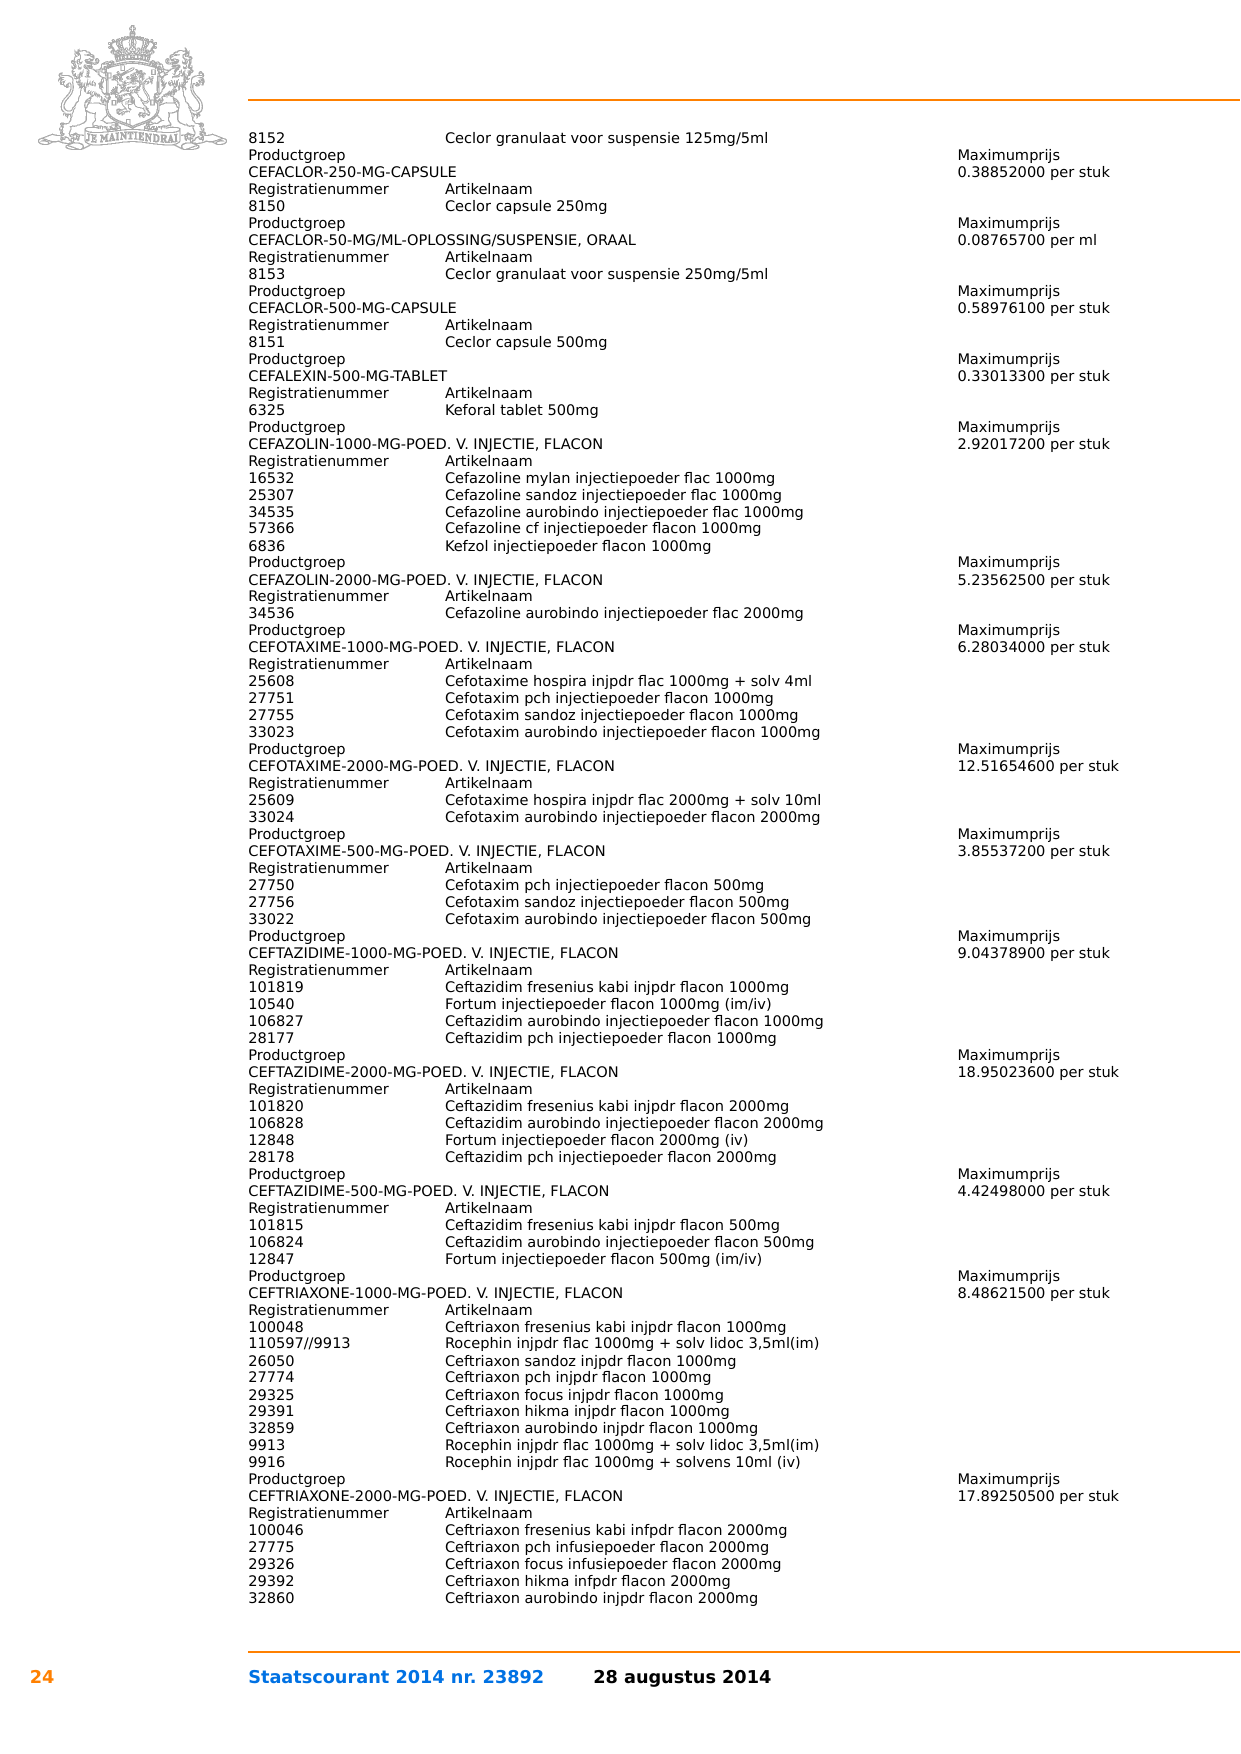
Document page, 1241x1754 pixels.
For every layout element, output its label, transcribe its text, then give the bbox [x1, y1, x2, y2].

table_cell Ceftazidim pch injectiepoeder flacon 2000mg [439, 1149, 951, 1166]
table_cell Artikelnaam [439, 1200, 951, 1217]
table_cell 25608 [248, 673, 439, 690]
table_cell Cefotaxim sandoz injectiepoeder flacon 500mg [439, 894, 951, 911]
table_cell [439, 928, 951, 945]
table_cell [951, 402, 1163, 418]
table_cell [439, 1166, 951, 1183]
table_cell Cefotaxime hospira injpdr flac 2000mg + solv 10ml [439, 792, 951, 809]
table_cell Ceftazidim aurobindo injectiepoeder flacon 2000mg [439, 1115, 951, 1132]
table_cell Ceclor granulaat voor suspensie 250mg/5ml [439, 266, 951, 283]
table_cell [951, 690, 1163, 707]
table_cell 29326 [248, 1556, 439, 1573]
table_cell Ceftriaxon pch infusiepoeder flacon 2000mg [439, 1539, 951, 1556]
table_cell Productgroep [248, 622, 439, 639]
table_cell 8.48621500 per stuk [951, 1285, 1163, 1301]
table_cell 12.51654600 per stuk [951, 758, 1163, 775]
table_cell [951, 1454, 1163, 1471]
table_cell 0.08765700 per ml [951, 232, 1163, 249]
table_cell [439, 741, 951, 758]
table_cell [951, 1437, 1163, 1454]
table_cell Ceclor granulaat voor suspensie 125mg/5ml [439, 130, 951, 147]
table_cell Maximumprijs [951, 826, 1163, 843]
table_cell [951, 911, 1163, 928]
table_cell Ceclor capsule 250mg [439, 198, 951, 215]
table_cell Maximumprijs [951, 215, 1163, 232]
table_cell Cefazoline sandoz injectiepoeder flac 1000mg [439, 486, 951, 503]
table_cell Ceftriaxon fresenius kabi injpdr flacon 1000mg [439, 1319, 951, 1335]
table_cell Maximumprijs [951, 1268, 1163, 1284]
table_cell CEFTAZIDIME-500-MG-POED. V. INJECTIE, FLACON [248, 1183, 951, 1199]
table_cell Productgroep [248, 1166, 439, 1183]
table_cell Productgroep [248, 147, 439, 164]
table_cell [951, 809, 1163, 826]
table_cell 26050 [248, 1353, 439, 1369]
table_cell 32859 [248, 1420, 439, 1437]
table_cell [439, 554, 951, 571]
table_cell 100048 [248, 1319, 439, 1335]
table_cell [951, 1505, 1163, 1522]
table_cell Cefazoline aurobindo injectiepoeder flac 1000mg [439, 504, 951, 520]
table_cell Registratienummer [248, 1301, 439, 1318]
table_cell 16532 [248, 470, 439, 486]
table_cell [951, 877, 1163, 894]
table_cell [951, 724, 1163, 741]
table_cell [951, 504, 1163, 520]
table_cell Ceftriaxon hikma injpdr flacon 1000mg [439, 1403, 951, 1420]
table_cell [439, 1268, 951, 1284]
table_cell Cefazoline cf injectiepoeder flacon 1000mg [439, 520, 951, 537]
table_cell Maximumprijs [951, 283, 1163, 300]
table_cell 34535 [248, 504, 439, 520]
table_cell CEFOTAXIME-2000-MG-POED. V. INJECTIE, FLACON [248, 758, 951, 775]
table_cell 106824 [248, 1234, 439, 1251]
table_cell Productgroep [248, 928, 439, 945]
table_cell [439, 419, 951, 436]
table_cell Productgroep [248, 283, 439, 300]
table_cell 100046 [248, 1522, 439, 1539]
table_cell 27775 [248, 1539, 439, 1556]
table_cell [951, 860, 1163, 877]
table_cell [951, 130, 1163, 147]
table_cell Fortum injectiepoeder flacon 500mg (im/iv) [439, 1251, 951, 1267]
table_cell Registratienummer [248, 775, 439, 792]
table_cell Cefotaxime hospira injpdr flac 1000mg + solv 4ml [439, 673, 951, 690]
table_cell Artikelnaam [439, 775, 951, 792]
table_cell [951, 453, 1163, 469]
picture [38, 25, 227, 150]
table_cell Maximumprijs [951, 622, 1163, 639]
table_cell [951, 1573, 1163, 1590]
table_cell [439, 1047, 951, 1064]
table_cell 27750 [248, 877, 439, 894]
table_cell 0.38852000 per stuk [951, 164, 1163, 181]
table_cell Artikelnaam [439, 656, 951, 673]
table_cell [951, 1335, 1163, 1352]
table_cell [951, 1353, 1163, 1369]
table_cell Productgroep [248, 1047, 439, 1064]
table_cell 8152 [248, 130, 439, 147]
table_cell [951, 894, 1163, 911]
table_cell 33023 [248, 724, 439, 741]
table_cell CEFTRIAXONE-2000-MG-POED. V. INJECTIE, FLACON [248, 1488, 951, 1505]
table_cell Cefotaxim sandoz injectiepoeder flacon 1000mg [439, 707, 951, 724]
table_cell Ceftriaxon aurobindo injpdr flacon 2000mg [439, 1590, 951, 1607]
table_cell CEFOTAXIME-500-MG-POED. V. INJECTIE, FLACON [248, 843, 951, 860]
table_cell Registratienummer [248, 181, 439, 198]
table_cell CEFACLOR-500-MG-CAPSULE [248, 300, 951, 317]
table_cell CEFAZOLIN-2000-MG-POED. V. INJECTIE, FLACON [248, 571, 951, 588]
table_cell [951, 470, 1163, 486]
table_cell 110597//9913 [248, 1335, 439, 1352]
table_cell Ceftriaxon hikma infpdr flacon 2000mg [439, 1573, 951, 1590]
table_cell Maximumprijs [951, 1047, 1163, 1064]
table_cell Ceclor capsule 500mg [439, 334, 951, 351]
table_cell 9913 [248, 1437, 439, 1454]
table_cell 27751 [248, 690, 439, 707]
table_cell Fortum injectiepoeder flacon 2000mg (iv) [439, 1132, 951, 1149]
table_cell Productgroep [248, 215, 439, 232]
table_cell Maximumprijs [951, 554, 1163, 571]
table_cell [951, 1420, 1163, 1437]
table_cell [951, 1369, 1163, 1386]
table_cell [951, 385, 1163, 402]
table_cell Registratienummer [248, 249, 439, 266]
table_cell [439, 215, 951, 232]
table_cell Maximumprijs [951, 351, 1163, 368]
table_cell Artikelnaam [439, 588, 951, 605]
table_cell Fortum injectiepoeder flacon 1000mg (im/iv) [439, 996, 951, 1013]
table_cell 2.92017200 per stuk [951, 436, 1163, 452]
table_cell 10540 [248, 996, 439, 1013]
table_cell 34536 [248, 605, 439, 622]
table_cell 57366 [248, 520, 439, 537]
table_cell 0.58976100 per stuk [951, 300, 1163, 317]
table_cell [951, 1098, 1163, 1115]
table_cell [951, 1590, 1163, 1607]
table_cell 17.89250500 per stuk [951, 1488, 1163, 1505]
table_cell [951, 979, 1163, 996]
table_cell [951, 673, 1163, 690]
table_cell 6.28034000 per stuk [951, 639, 1163, 656]
table_cell Kefzol injectiepoeder flacon 1000mg [439, 538, 951, 554]
table_cell Registratienummer [248, 1505, 439, 1522]
table_cell [439, 283, 951, 300]
table_cell CEFAZOLIN-1000-MG-POED. V. INJECTIE, FLACON [248, 436, 951, 452]
table_cell [951, 249, 1163, 266]
table_cell [951, 588, 1163, 605]
table_cell [951, 1251, 1163, 1267]
table_cell 106827 [248, 1013, 439, 1030]
table_cell [951, 1234, 1163, 1251]
table_cell [951, 1386, 1163, 1403]
table_cell Artikelnaam [439, 860, 951, 877]
table_cell 29391 [248, 1403, 439, 1420]
table_cell Maximumprijs [951, 741, 1163, 758]
table_cell CEFALEXIN-500-MG-TABLET [248, 368, 951, 384]
table_cell Productgroep [248, 1471, 439, 1488]
table_cell 12848 [248, 1132, 439, 1149]
table_cell Cefotaxim aurobindo injectiepoeder flacon 500mg [439, 911, 951, 928]
table_cell Registratienummer [248, 860, 439, 877]
table_cell CEFTAZIDIME-1000-MG-POED. V. INJECTIE, FLACON [248, 945, 951, 962]
table_cell Ceftriaxon sandoz injpdr flacon 1000mg [439, 1353, 951, 1369]
table_cell Artikelnaam [439, 453, 951, 469]
table_cell Cefotaxim aurobindo injectiepoeder flacon 2000mg [439, 809, 951, 826]
table_cell [951, 656, 1163, 673]
table_cell [951, 1115, 1163, 1132]
table_cell 33022 [248, 911, 439, 928]
table_cell Rocephin injpdr flac 1000mg + solv lidoc 3,5ml(im) [439, 1437, 951, 1454]
table_cell [951, 1200, 1163, 1217]
table_cell Registratienummer [248, 1081, 439, 1098]
table_cell [439, 351, 951, 368]
table_cell 0.33013300 per stuk [951, 368, 1163, 384]
table_cell [439, 1471, 951, 1488]
table_cell Artikelnaam [439, 1081, 951, 1098]
table_cell Maximumprijs [951, 1166, 1163, 1183]
table_cell Artikelnaam [439, 181, 951, 198]
table_cell Ceftazidim aurobindo injectiepoeder flacon 1000mg [439, 1013, 951, 1030]
table_cell Ceftazidim fresenius kabi injpdr flacon 2000mg [439, 1098, 951, 1115]
table_cell [439, 622, 951, 639]
table_cell [951, 538, 1163, 554]
table_cell [951, 1319, 1163, 1335]
table_cell 25307 [248, 486, 439, 503]
table_cell CEFTAZIDIME-2000-MG-POED. V. INJECTIE, FLACON [248, 1064, 951, 1081]
table_cell 12847 [248, 1251, 439, 1267]
table_cell [951, 181, 1163, 198]
table_cell 101819 [248, 979, 439, 996]
table_cell Productgroep [248, 826, 439, 843]
table_cell [951, 996, 1163, 1013]
table_cell [951, 1539, 1163, 1556]
table_cell Ceftazidim aurobindo injectiepoeder flacon 500mg [439, 1234, 951, 1251]
table_cell Maximumprijs [951, 419, 1163, 436]
table_cell Productgroep [248, 419, 439, 436]
table_cell CEFACLOR-50-MG/ML-OPLOSSING/SUSPENSIE, ORAAL [248, 232, 951, 249]
table_cell Maximumprijs [951, 147, 1163, 164]
table_cell Rocephin injpdr flac 1000mg + solvens 10ml (iv) [439, 1454, 951, 1471]
table_cell 5.23562500 per stuk [951, 571, 1163, 588]
table_cell 29392 [248, 1573, 439, 1590]
table_cell [951, 198, 1163, 215]
table_cell [951, 1132, 1163, 1149]
table_cell 8153 [248, 266, 439, 283]
table_cell Artikelnaam [439, 962, 951, 979]
table_cell 18.95023600 per stuk [951, 1064, 1163, 1081]
table_cell [439, 826, 951, 843]
table_cell Productgroep [248, 554, 439, 571]
table_cell Registratienummer [248, 317, 439, 334]
table_cell 27755 [248, 707, 439, 724]
table_cell CEFOTAXIME-1000-MG-POED. V. INJECTIE, FLACON [248, 639, 951, 656]
table_cell 25609 [248, 792, 439, 809]
table_cell Registratienummer [248, 588, 439, 605]
table_cell Ceftriaxon focus infusiepoeder flacon 2000mg [439, 1556, 951, 1573]
table_cell 27774 [248, 1369, 439, 1386]
table_cell 29325 [248, 1386, 439, 1403]
table_cell [951, 792, 1163, 809]
table_cell [951, 1556, 1163, 1573]
table_cell Registratienummer [248, 962, 439, 979]
table_cell Ceftriaxon focus injpdr flacon 1000mg [439, 1386, 951, 1403]
table_cell [439, 147, 951, 164]
table_cell [951, 486, 1163, 503]
table_cell [951, 1013, 1163, 1030]
table_cell Rocephin injpdr flac 1000mg + solv lidoc 3,5ml(im) [439, 1335, 951, 1352]
table_cell [951, 1081, 1163, 1098]
table_cell [951, 605, 1163, 622]
table_cell 101820 [248, 1098, 439, 1115]
table_cell [951, 1301, 1163, 1318]
table_cell Cefazoline mylan injectiepoeder flac 1000mg [439, 470, 951, 486]
table_cell 9916 [248, 1454, 439, 1471]
table_cell Keforal tablet 500mg [439, 402, 951, 418]
table_cell Ceftazidim fresenius kabi injpdr flacon 500mg [439, 1217, 951, 1233]
table_cell [951, 707, 1163, 724]
table_cell Artikelnaam [439, 385, 951, 402]
table_cell Artikelnaam [439, 1301, 951, 1318]
table_cell 4.42498000 per stuk [951, 1183, 1163, 1199]
table_cell [951, 317, 1163, 334]
table_cell [951, 1149, 1163, 1166]
table_cell 6325 [248, 402, 439, 418]
table_cell Maximumprijs [951, 928, 1163, 945]
table_cell [951, 266, 1163, 283]
table_cell Cefotaxim aurobindo injectiepoeder flacon 1000mg [439, 724, 951, 741]
table_cell Artikelnaam [439, 249, 951, 266]
table_cell 6836 [248, 538, 439, 554]
table_cell Ceftazidim pch injectiepoeder flacon 1000mg [439, 1030, 951, 1047]
table_cell 28178 [248, 1149, 439, 1166]
table_cell Cefotaxim pch injectiepoeder flacon 1000mg [439, 690, 951, 707]
table_cell 106828 [248, 1115, 439, 1132]
table_cell Registratienummer [248, 453, 439, 469]
table_cell [951, 334, 1163, 351]
table_cell Productgroep [248, 351, 439, 368]
table_cell 33024 [248, 809, 439, 826]
table_cell Productgroep [248, 1268, 439, 1284]
table_cell CEFACLOR-250-MG-CAPSULE [248, 164, 951, 181]
table_cell Cefazoline aurobindo injectiepoeder flac 2000mg [439, 605, 951, 622]
table_cell [951, 1522, 1163, 1539]
table_cell Artikelnaam [439, 317, 951, 334]
table_cell [951, 962, 1163, 979]
table_cell [951, 520, 1163, 537]
table_cell Cefotaxim pch injectiepoeder flacon 500mg [439, 877, 951, 894]
table_cell Productgroep [248, 741, 439, 758]
table_cell 3.85537200 per stuk [951, 843, 1163, 860]
table_cell 28177 [248, 1030, 439, 1047]
table_cell Registratienummer [248, 656, 439, 673]
table_cell 32860 [248, 1590, 439, 1607]
table_cell 27756 [248, 894, 439, 911]
table_cell Ceftriaxon fresenius kabi infpdr flacon 2000mg [439, 1522, 951, 1539]
table_cell Registratienummer [248, 1200, 439, 1217]
table_cell Maximumprijs [951, 1471, 1163, 1488]
table_cell 8151 [248, 334, 439, 351]
table_cell CEFTRIAXONE-1000-MG-POED. V. INJECTIE, FLACON [248, 1285, 951, 1301]
table_cell Ceftriaxon aurobindo injpdr flacon 1000mg [439, 1420, 951, 1437]
table_cell [951, 1217, 1163, 1233]
table_cell [951, 775, 1163, 792]
table_cell 101815 [248, 1217, 439, 1233]
table_cell Artikelnaam [439, 1505, 951, 1522]
table_cell [951, 1030, 1163, 1047]
table_cell [951, 1403, 1163, 1420]
table_cell Ceftriaxon pch injpdr flacon 1000mg [439, 1369, 951, 1386]
table_cell 9.04378900 per stuk [951, 945, 1163, 962]
table_cell Ceftazidim fresenius kabi injpdr flacon 1000mg [439, 979, 951, 996]
table_cell Registratienummer [248, 385, 439, 402]
table_cell 8150 [248, 198, 439, 215]
